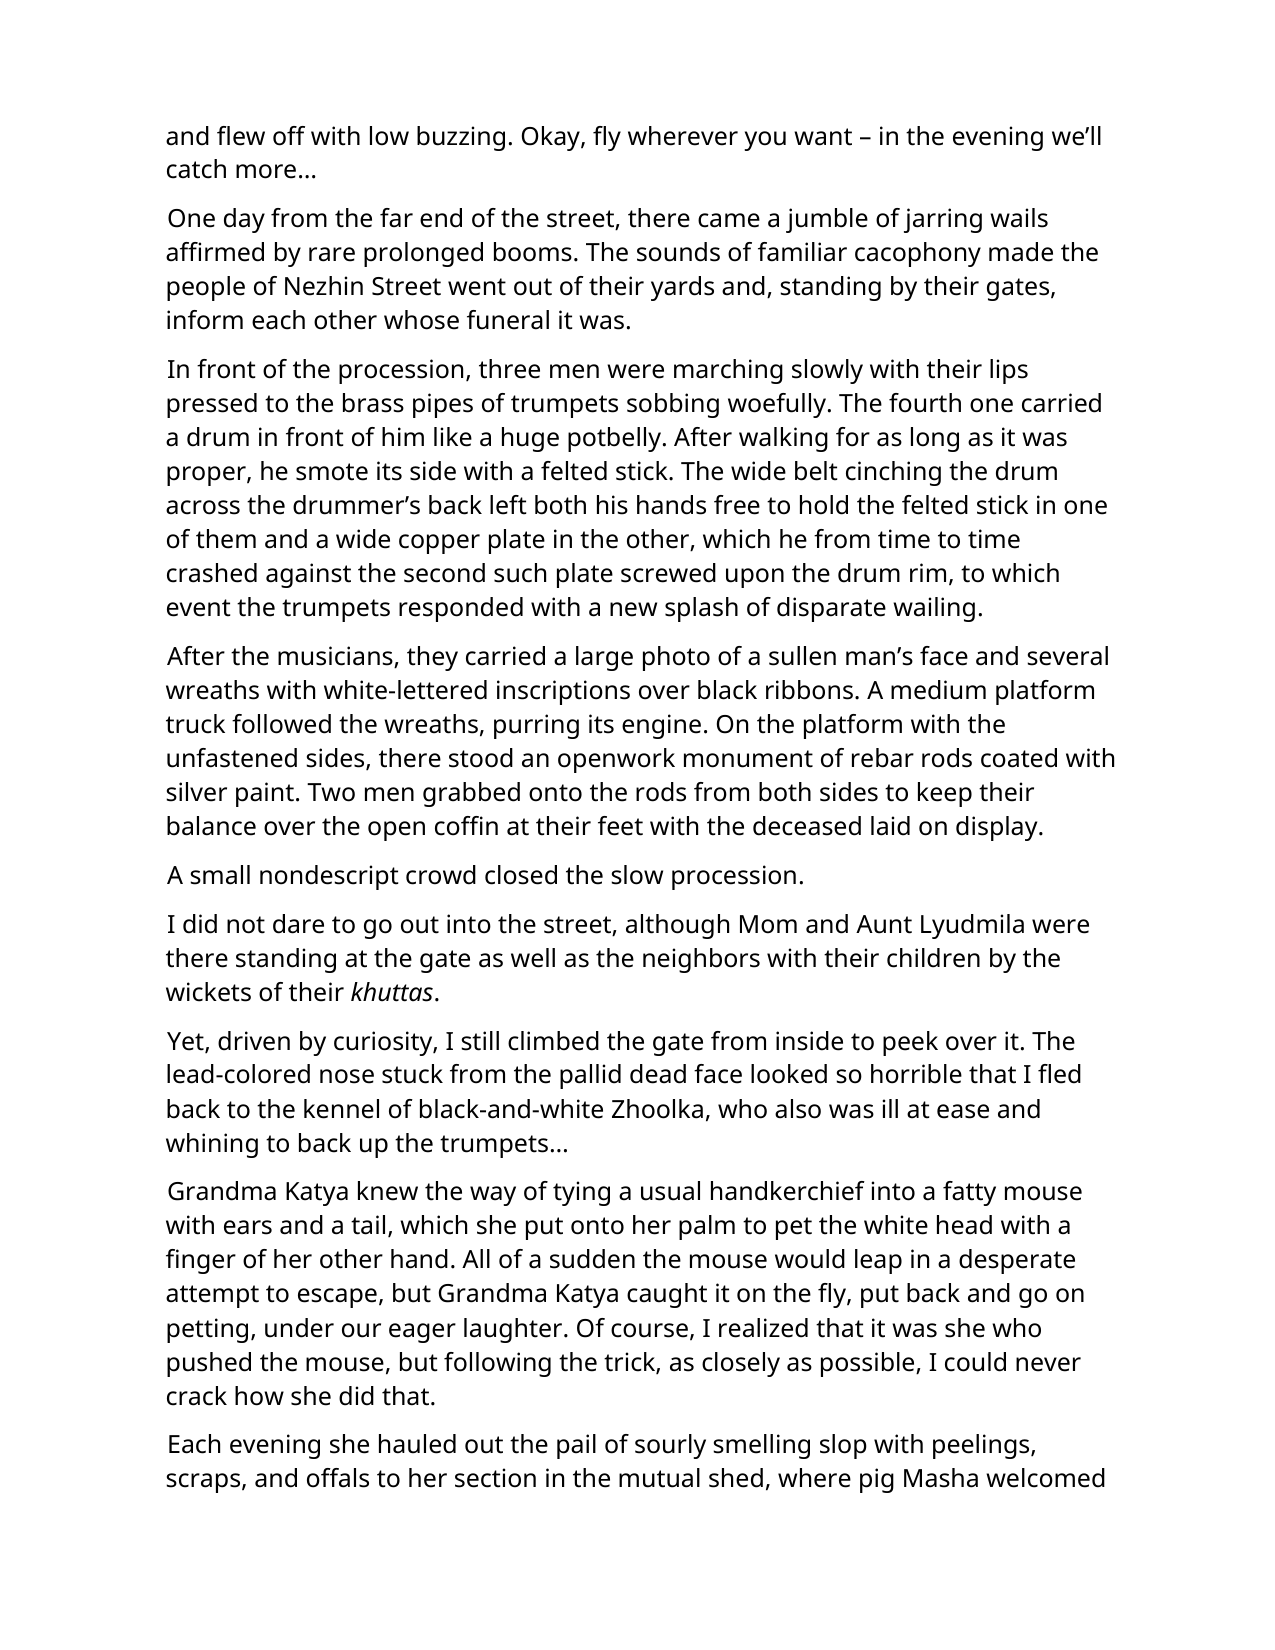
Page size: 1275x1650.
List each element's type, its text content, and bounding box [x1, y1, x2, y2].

text After the musicians, they carried a large photo of a sullen man’s face and several wreaths with white-lettered inscriptions over black ribbons. A medium platform truck followed the wreaths, purring its engine. On the platform with the unfastened sides, there stood an openwork monument of rebar rods coated with silver paint. Two men grabbed onto the rods from both sides to keep their balance over the open coffin at their feet with the deceased laid on display. [165, 639, 1118, 843]
text Each evening she hauled out the pail of sourly smelling slop with peelings, scraps, and offals to her section in the mutual shed, where pig Masha welcomed [165, 1427, 1118, 1495]
text I did not dare to go out into the street, although Mom and Aunt Lyudmila were there standing at the gate as well as the neighbors with their children by the wickets of their khuttas. [165, 906, 1118, 1008]
text and flew off with low buzzing. Okay, fly wherever you want – in the evening we’ll catch more… [165, 118, 1118, 186]
text Yet, driven by curiosity, I still climbed the gate from inside to peek over it. The lead-colored nose stuck from the pallid dead face looked so horrible that I fled back to the kennel of black-and-white Zhoolka, who also was ill at ease and whining to back up the trumpets… [165, 1023, 1118, 1159]
text Grandma Katya knew the way of tying a usual handkerchief into a fatty mouse with ears and a tail, which she put onto her palm to pet the white head with a finger of her other hand. All of a sudden the mouse would leap in a desperate attempt to escape, but Grandma Katya caught it on the fly, put back and go on petting, under our eager laughter. Of course, I realized that it was she who pushed the mouse, but following the trick, as closely as possible, I could never crack how she did that. [165, 1174, 1118, 1412]
text One day from the far end of the street, there came a jumble of jarring wails affirmed by rare prolonged booms. The sounds of familiar cacophony made the people of Nezhin Street went out of their yards and, standing by their gates, inform each other whose funeral it was. [165, 201, 1118, 337]
text A small nondescript crowd closed the slow procession. [165, 858, 1118, 892]
text In front of the procession, three men were marching slowly with their lips pressed to the brass pipes of trumpets sobbing woefully. The fourth one carried a drum in front of him like a huge potbelly. After walking for as long as it was proper, he smote its side with a felted stick. The wide belt cinching the drum across the drummer’s back left both his hands free to hold the felted stick in one of them and a wide copper plate in the other, which he from time to time crashed against the second such plate screwed upon the drum rim, to which event the trumpets responded with a new splash of disparate wailing. [165, 352, 1118, 624]
